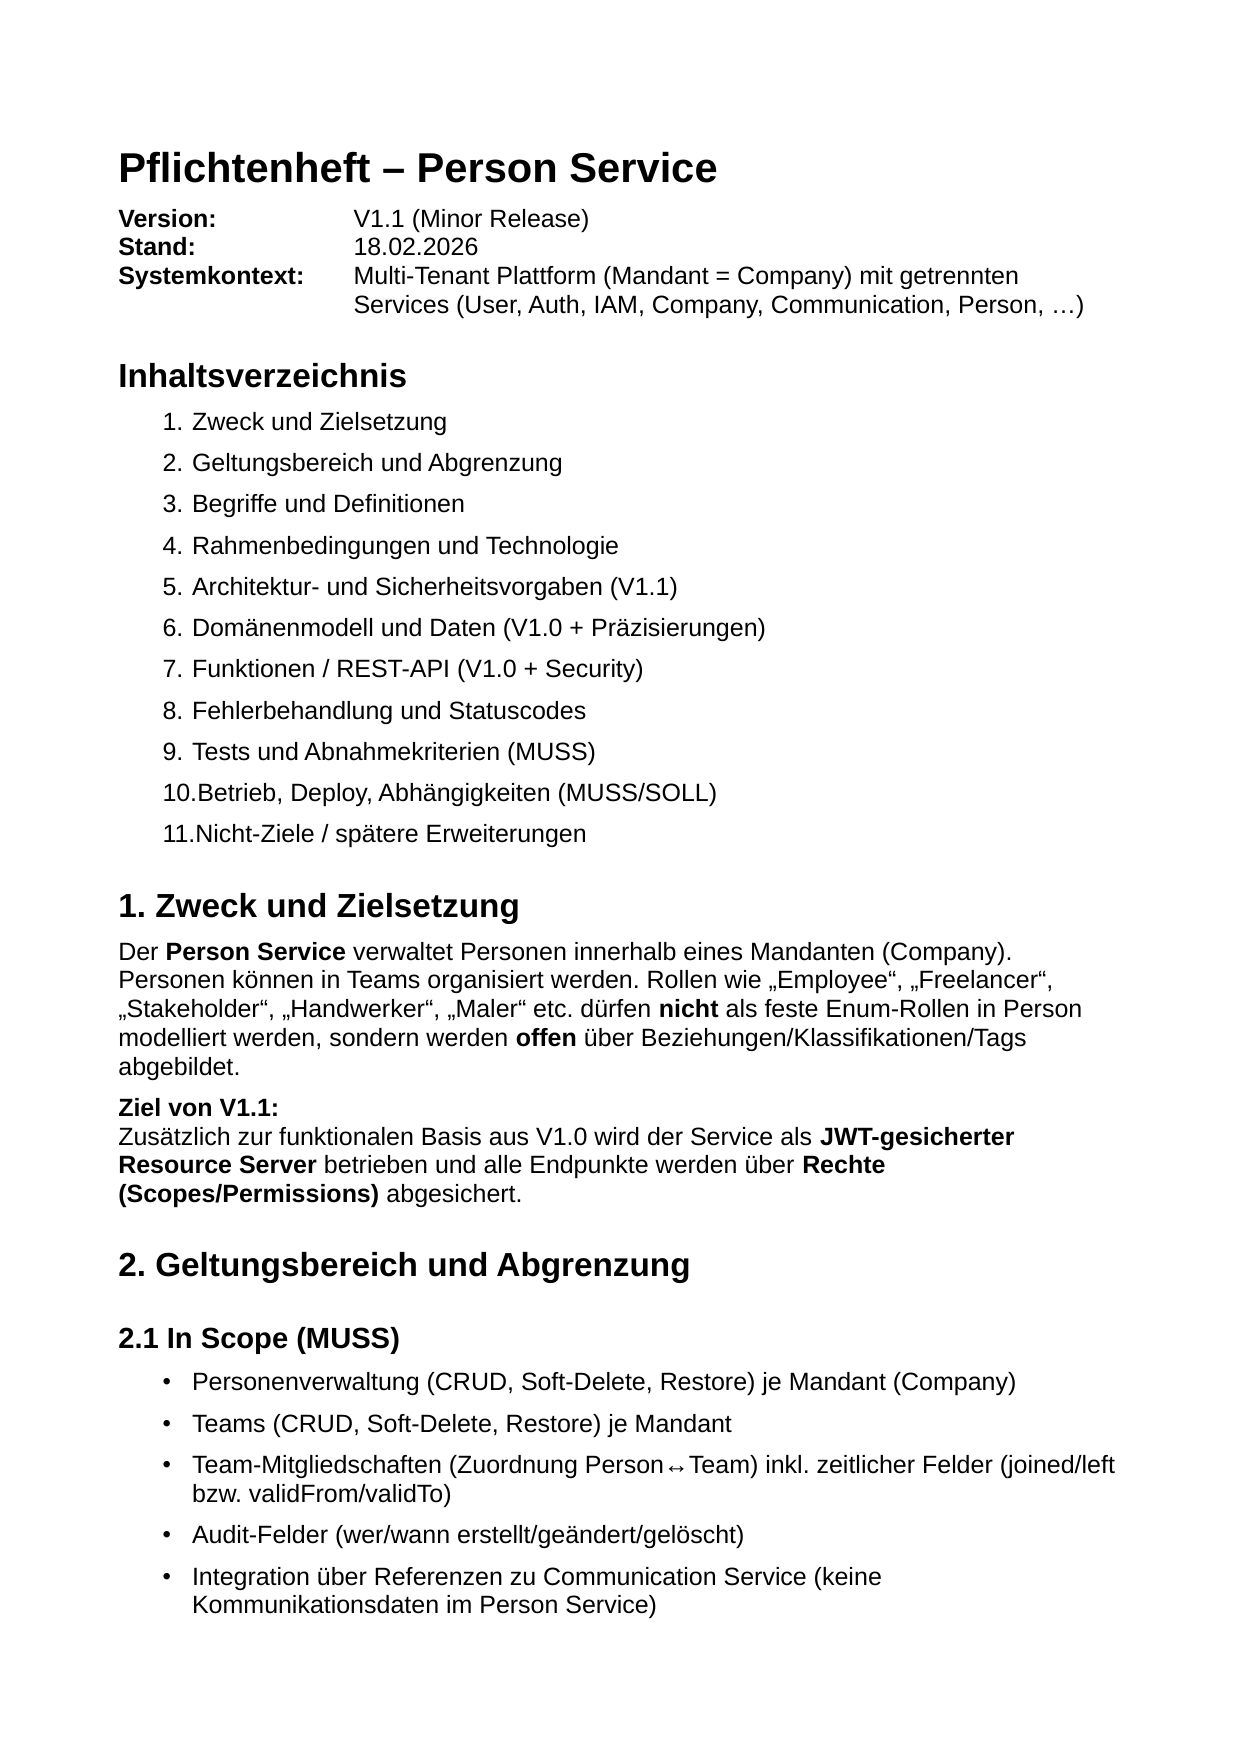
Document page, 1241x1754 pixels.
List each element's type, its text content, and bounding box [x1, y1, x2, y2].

list Audit-Felder (wer/wann erstellt/geändert/gelöscht) [162, 1520, 1122, 1549]
list Personenverwaltung (CRUD, Soft-Delete, Restore) je Mandant (Company) [162, 1367, 1122, 1396]
list Rahmenbedingungen und Technologie [162, 531, 1122, 559]
list Integration über Referenzen zu Communication Service (keine Kommunikationsdaten im Person Service) [162, 1562, 1122, 1619]
subtitle 2. Geltungsbereich und Abgrenzung [118, 1245, 1122, 1284]
text Ziel von V1.1: Zusätzlich zur funktionalen Basis aus V1.0 wird der Service als JWT-gesicherter Resource Server betrieben und alle Endpunkte werden über Rechte (Scopes/Permissions) abgesichert. [118, 1093, 1122, 1208]
list Nicht-Ziele / spätere Erweiterungen [162, 819, 1122, 848]
list Tests und Abnahmekriterien (MUSS) [162, 737, 1122, 766]
list Geltungsbereich und Abgrenzung [162, 448, 1122, 477]
list Fehlerbehandlung und Statuscodes [162, 696, 1122, 724]
subtitle Inhaltsverzeichnis [118, 356, 1122, 394]
list Funktionen / REST-API (V1.0 + Security) [162, 654, 1122, 683]
list Teams (CRUD, Soft-Delete, Restore) je Mandant [162, 1409, 1122, 1438]
list Domänenmodell und Daten (V1.0 + Präzisierungen) [162, 613, 1122, 642]
subtitle 2.1 In Scope (MUSS) [118, 1321, 1122, 1355]
list Zweck und Zielsetzung [162, 407, 1122, 436]
subtitle Pflichtenheft – Person Service [118, 143, 1122, 191]
list Begriffe und Definitionen [162, 489, 1122, 518]
text Version: V1.1 (Minor Release) Stand: 18.02.2026 Systemkontext: Multi-Tenant Plattform (Mandant = Company) mit getrennten Services (User, Auth, IAM, Company, Communication, Person, …) [118, 203, 1122, 318]
text Der Person Service verwaltet Personen innerhalb eines Mandanten (Company). Personen können in Teams organisiert werden. Rollen wie „Employee“, „Freelancer“, „Stakeholder“, „Handwerker“, „Maler“ etc. dürfen nicht als feste Enum-Rollen in Person modelliert werden, sondern werden offen über Beziehungen/Klassifikationen/Tags abgebildet. [118, 937, 1122, 1080]
list Betrieb, Deploy, Abhängigkeiten (MUSS/SOLL) [162, 778, 1122, 807]
list Architektur- und Sicherheitsvorgaben (V1.1) [162, 572, 1122, 601]
list Team-Mitgliedschaften (Zuordnung Person↔Team) inkl. zeitlicher Felder (joined/left bzw. validFrom/validTo) [162, 1450, 1122, 1508]
subtitle 1. Zweck und Zielsetzung [118, 886, 1122, 924]
